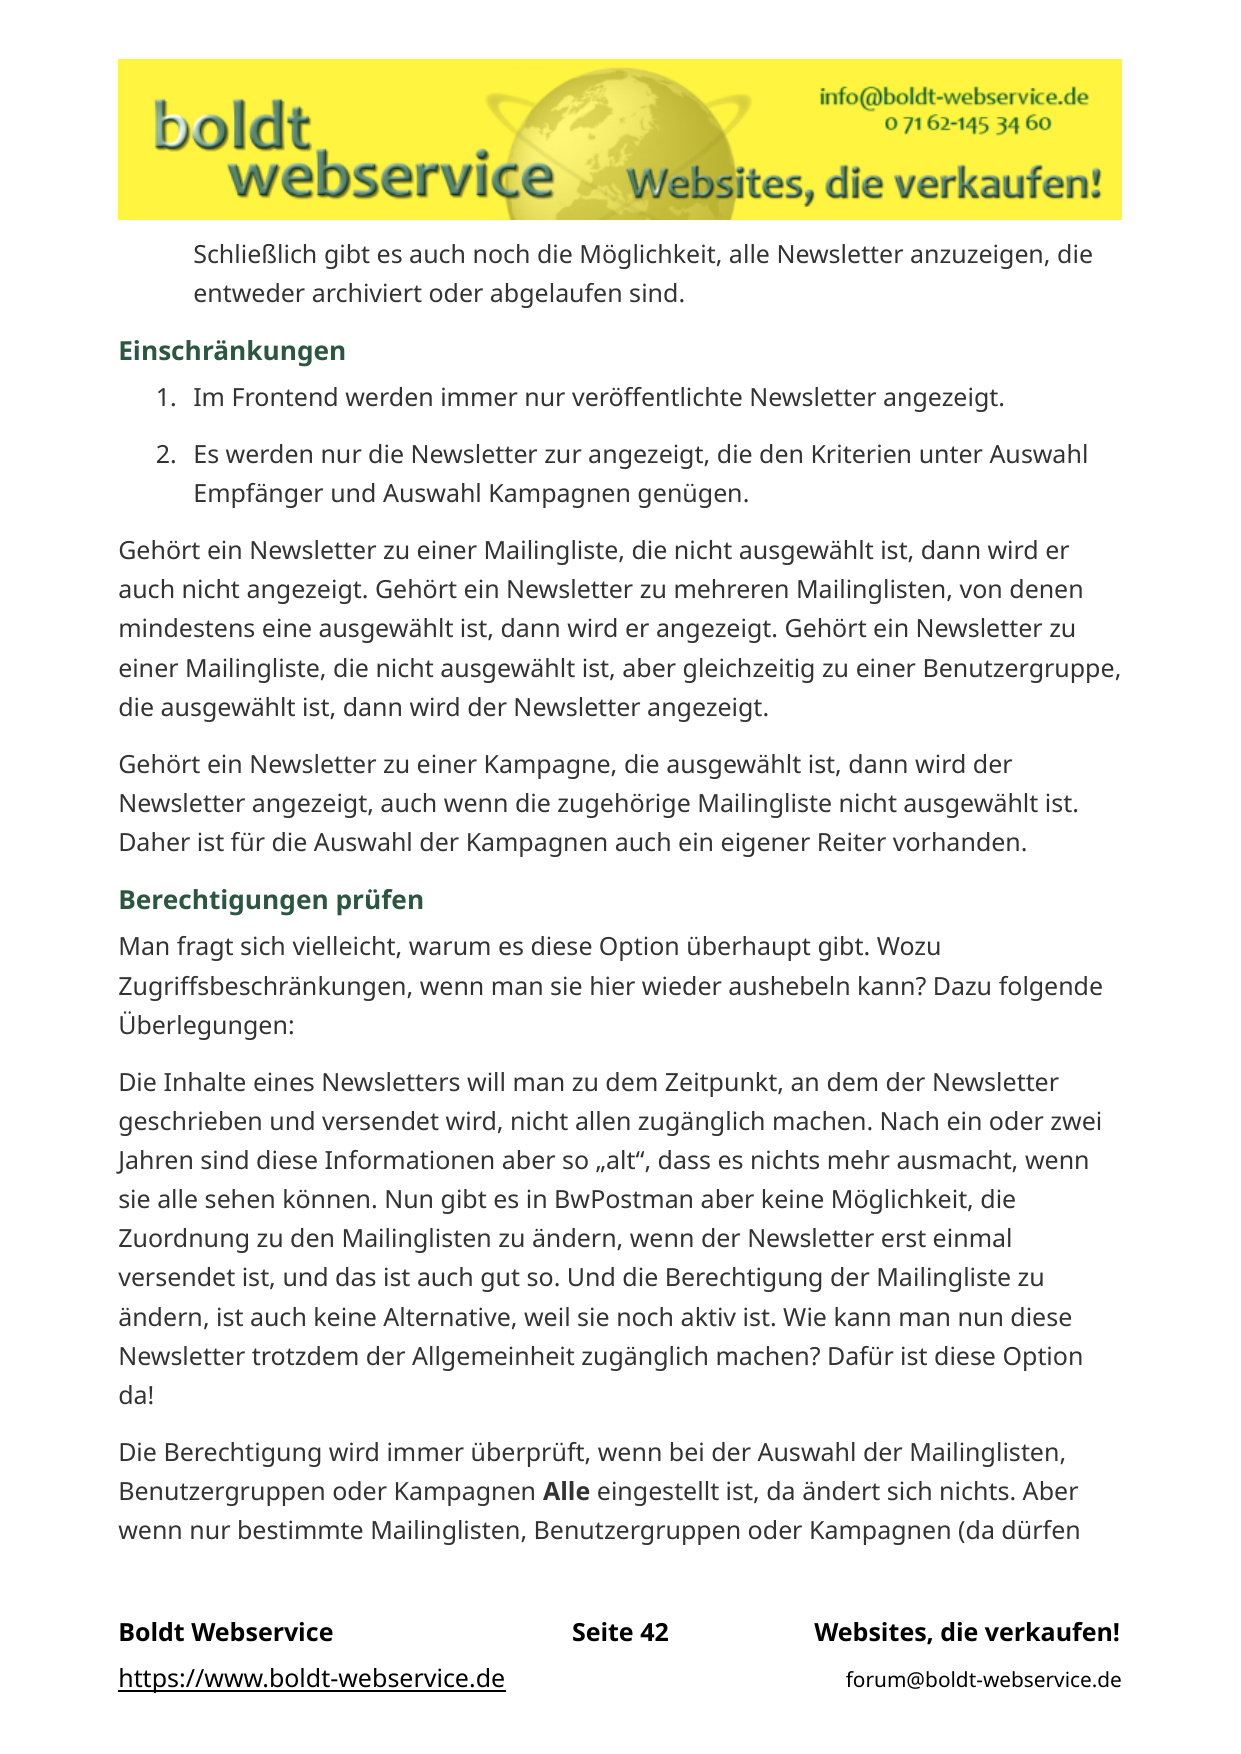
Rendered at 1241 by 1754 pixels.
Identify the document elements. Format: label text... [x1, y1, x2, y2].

subtitle Berechtigungen prüfen [118, 881, 1122, 917]
list Im Frontend werden immer nur veröffentlichte Newsletter angezeigt. [156, 380, 1122, 414]
subtitle Einschränkungen [118, 332, 1122, 368]
text Gehört ein Newsletter zu einer Kampagne, die ausgewählt ist, dann wird der Newsletter angezeigt, auch wenn die zugehörige Mailingliste nicht ausgewählt ist. Daher ist für die Auswahl der Kampagnen auch ein eigener Reiter vorhanden. [118, 746, 1122, 859]
text Gehört ein Newsletter zu einer Mailingliste, die nicht ausgewählt ist, dann wird er auch nicht angezeigt. Gehört ein Newsletter zu mehreren Mailinglisten, von denen mindestens eine ausgewählt ist, dann wird er angezeigt. Gehört ein Newsletter zu einer Mailingliste, die nicht ausgewählt ist, aber gleichzeitig zu einer Benutzergruppe, die ausgewählt ist, dann wird der Newsletter angezeigt. [118, 533, 1122, 723]
text Die Berechtigung wird immer überprüft, wenn bei der Auswahl der Mailinglisten, Benutzergruppen oder Kampagnen Alle eingestellt ist, da ändert sich nichts. Aber wenn nur bestimmte Mailinglisten, Benutzergruppen oder Kampagnen (da dürfen [118, 1434, 1122, 1547]
text Die Inhalte eines Newsletters will man zu dem Zeitpunkt, an dem der Newsletter geschrieben und versendet wird, nicht allen zugänglich machen. Nach ein oder zwei Jahren sind diese Informationen aber so „alt“, dass es nichts mehr ausmacht, wenn sie alle sehen können. Nun gibt es in BwPostman aber keine Möglichkeit, die Zuordnung zu den Mailinglisten zu ändern, wenn der Newsletter erst einmal versendet ist, und das ist auch gut so. Und die Berechtigung der Mailingliste zu ändern, ist auch keine Alternative, weil sie noch aktiv ist. Wie kann man nun diese Newsletter trotzdem der Allgemeinheit zugänglich machen? Dafür ist diese Option da! [118, 1064, 1122, 1412]
text Man fragt sich vielleicht, warum es diese Option überhaupt gibt. Wozu Zugriffsbeschränkungen, wenn man sie hier wieder aushebeln kann? Dazu folgende Überlegungen: [118, 929, 1122, 1041]
list Es werden nur die Newsletter zur angezeigt, die den Kriterien unter Auswahl Empfänger und Auswahl Kampagnen genügen. [156, 437, 1122, 510]
list Schließlich gibt es auch noch die Möglichkeit, alle Newsletter anzuzeigen, die entweder archiviert oder abgelaufen sind. [156, 236, 1122, 309]
picture [118, 59, 1123, 220]
